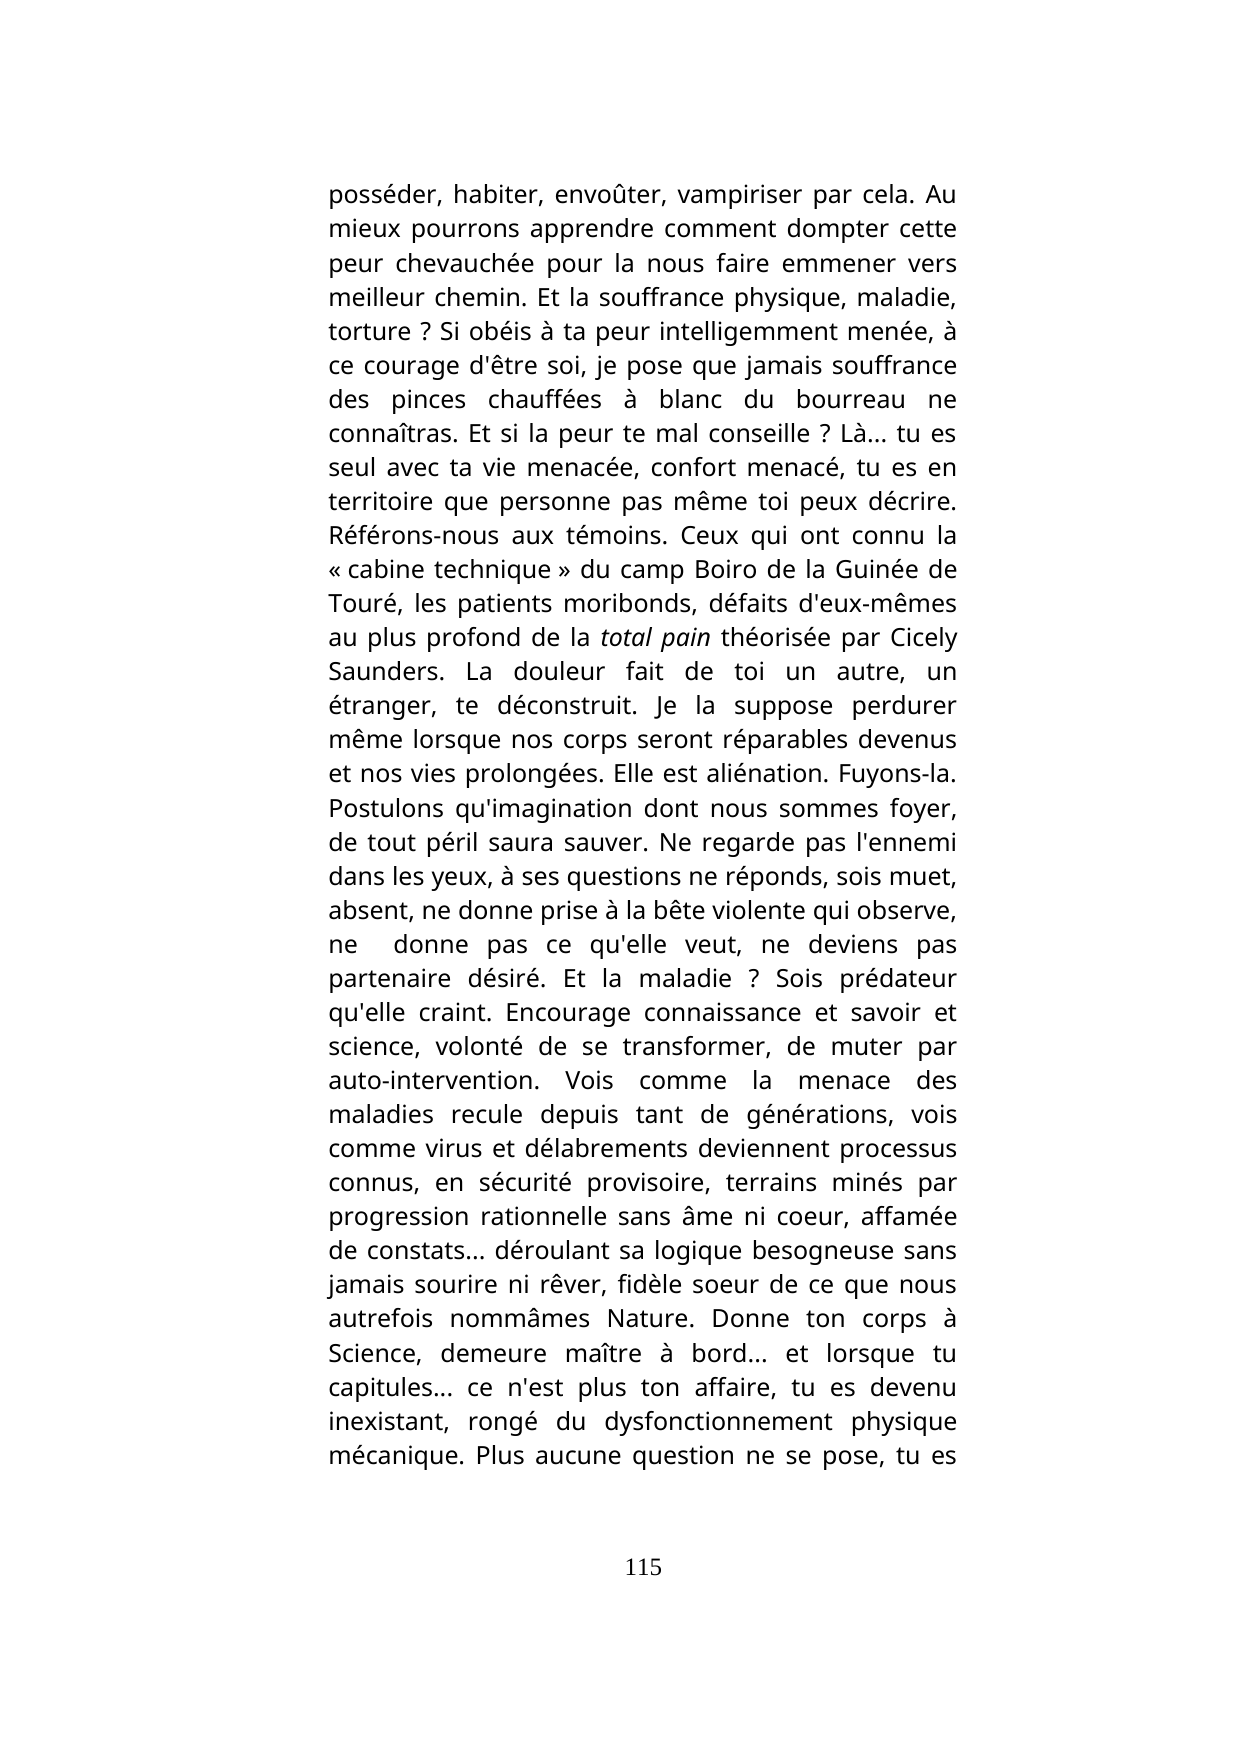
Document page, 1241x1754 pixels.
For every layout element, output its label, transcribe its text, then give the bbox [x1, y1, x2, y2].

text posséder, habiter, envoûter, vampiriser par cela. Au mieux pourrons apprendre comment dompter cette peur chevauchée pour la nous faire emmener vers meilleur chemin. Et la souffrance physique, maladie, torture ? Si obéis à ta peur intelligemment menée, à ce courage d'être soi, je pose que jamais souffrance des pinces chauffées à blanc du bourreau ne connaîtras. Et si la peur te mal conseille ? Là... tu es seul avec ta vie menacée, confort menacé, tu es en territoire que personne pas même toi peux décrire. Référons-nous aux témoins. Ceux qui ont connu la « cabine technique » du camp Boiro de la Guinée de Touré, les patients moribonds, défaits d'eux-mêmes au plus profond de la total pain théorisée par Cicely Saunders. La douleur fait de toi un autre, un étranger, te déconstruit. Je la suppose perdurer même lorsque nos corps seront réparables devenus et nos vies prolongées. Elle est aliénation. Fuyons-la. Postulons qu'imagination dont nous sommes foyer, de tout péril saura sauver. Ne regarde pas l'ennemi dans les yeux, à ses questions ne réponds, sois muet, absent, ne donne prise à la bête violente qui observe, ne donne pas ce qu'elle veut, ne deviens pas partenaire désiré. Et la maladie ? Sois prédateur qu'elle craint. Encourage connaissance et savoir et science, volonté de se transformer, de muter par auto-intervention. Vois comme la menace des maladies recule depuis tant de générations, vois comme virus et délabrements deviennent processus connus, en sécurité provisoire, terrains minés par progression rationnelle sans âme ni coeur, affamée de constats... déroulant sa logique besogneuse sans jamais sourire ni rêver, fidèle soeur de ce que nous autrefois nommâmes Nature. Donne ton corps à Science, demeure maître à bord... et lorsque tu capitules... ce n'est plus ton affaire, tu es devenu inexistant, rongé du dysfonctionnement physique mécanique. Plus aucune question ne se pose, tu es [328, 177, 958, 1471]
